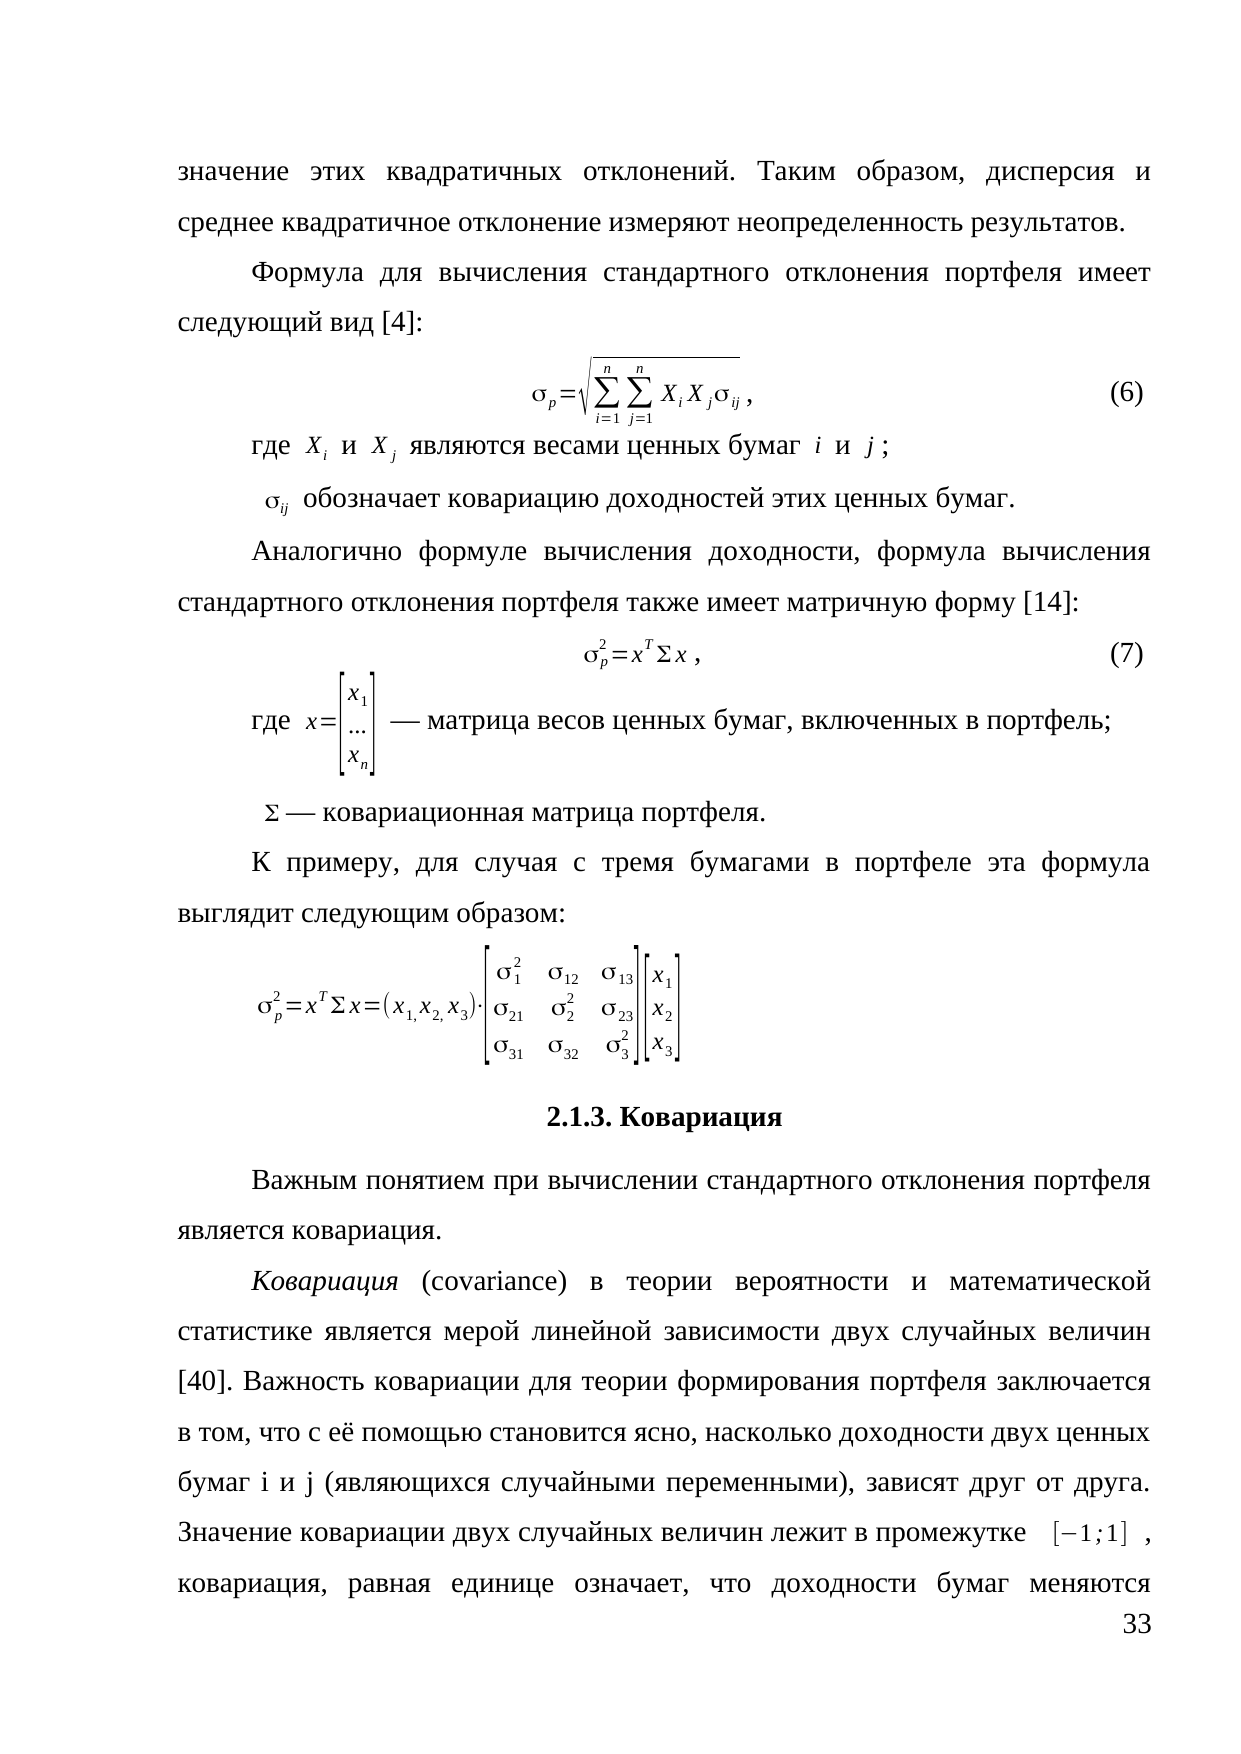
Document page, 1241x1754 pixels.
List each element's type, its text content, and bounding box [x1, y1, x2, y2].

text где — матрица весов ценных бумаг, включенных в портфель; [177, 671, 1152, 777]
text значение этих квадратичных отклонений. Таким образом, дисперсия и среднее квадратичное отклонение измеряют неопределенность результатов. [177, 153, 1152, 237]
text обозначает ковариацию доходностей этих ценных бумаг. [177, 480, 1152, 517]
text где и являются весами ценных бумаг и ; [177, 427, 1152, 464]
table_header , [177, 355, 1027, 428]
table_header (7) [1027, 634, 1152, 671]
table_header , [177, 634, 1027, 671]
subtitle 2.1.3. Ковариация [177, 1099, 1152, 1133]
table_header (6) [1027, 355, 1152, 427]
text Аналогично формуле вычисления доходности, формула вычисления стандартного отклонения портфеля также имеет матричную форму [14]: [177, 533, 1152, 617]
text К примеру, для случая с тремя бумагами в портфеле эта формула выглядит следующим образом: [177, 844, 1152, 928]
text Формула для вычисления стандартного отклонения портфеля имеет следующий вид [4]: [177, 254, 1152, 338]
text Ковариация (covariance) в теории вероятности и математической статистике является мерой линейной зависимости двух случайных величин [40]. Важность ковариации для теории формирования портфеля заключается в том, что с её помощью становится ясно, насколько доходности двух ценных бумаг i и j (являющихся случайными переменными), зависят друг от друга. Значение ковариации двух случайных величин лежит в промежутке , ковариация, равная единице означает, что доходности бумаг меняются [177, 1263, 1152, 1598]
text Важным понятием при вычислении стандартного отклонения портфеля является ковариация. [177, 1162, 1152, 1246]
text — ковариационная матрица портфеля. [177, 794, 1152, 828]
